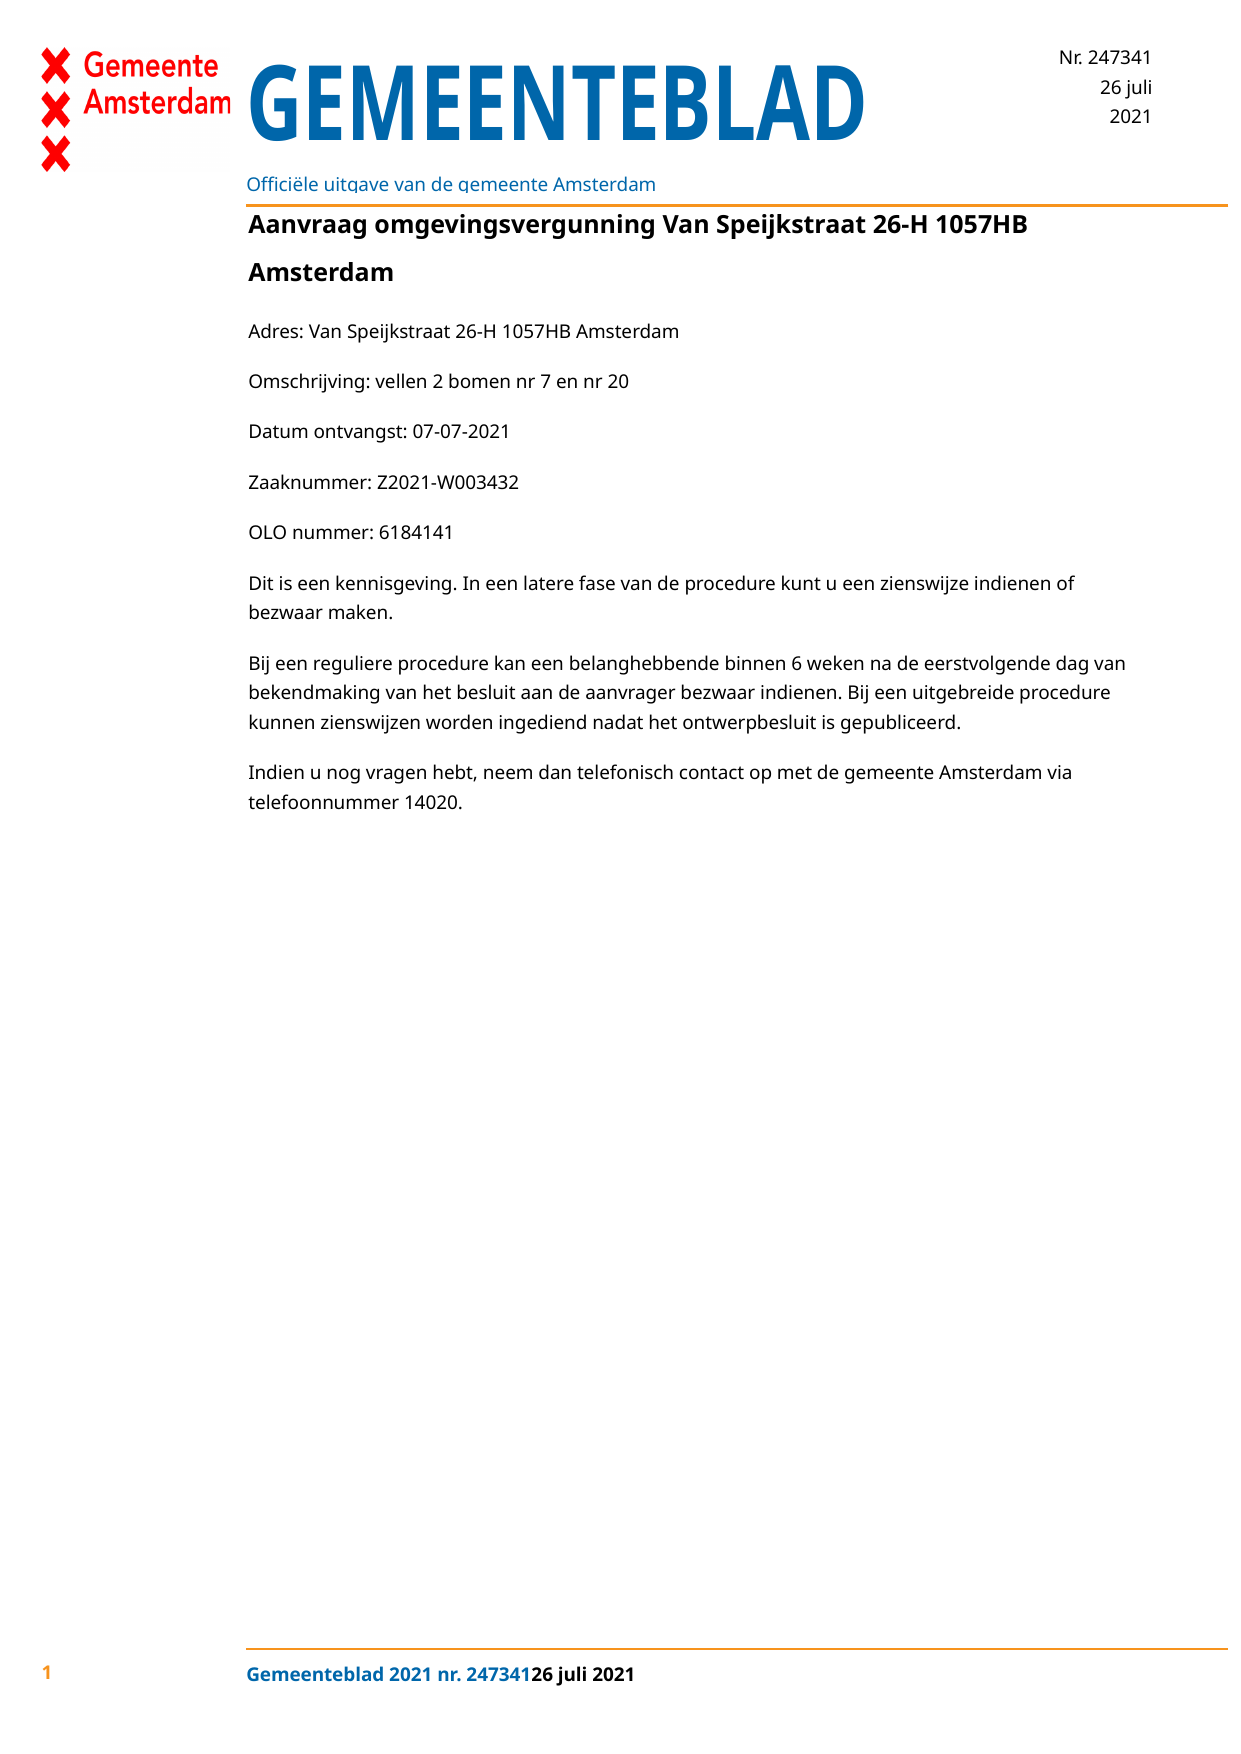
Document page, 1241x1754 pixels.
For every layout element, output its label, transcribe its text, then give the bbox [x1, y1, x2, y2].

text Bij een reguliere procedure kan een belanghebbende binnen 6 weken na de eerstvolgende dag van bekendmaking van het besluit aan de aanvrager bezwaar indienen. Bij een uitgebreide procedure kunnen zienswijzen worden ingediend nadat het ontwerpbesluit is gepubliceerd. [248, 650, 1152, 735]
text Dit is een kennisgeving. In een latere fase van de procedure kunt u een zienswijze indienen of bezwaar maken. [248, 570, 1152, 625]
text Aanvraag omgevingsvergunning Van Speijkstraat 26-H 1057HB Amsterdam [248, 207, 1152, 288]
text Zaaknummer: Z2021-W003432 [248, 469, 1152, 495]
text Omschrijving: vellen 2 bomen nr 7 en nr 20 [248, 368, 1152, 394]
text OLO nummer: 6184141 [248, 519, 1152, 545]
text Datum ontvangst: 07-07-2021 [248, 419, 1152, 444]
text Indien u nog vragen hebt, neem dan telefonisch contact op met de gemeente Amsterdam via telefoonnummer 14020. [248, 759, 1152, 815]
text Adres: Van Speijkstraat 26-H 1057HB Amsterdam [248, 318, 1152, 344]
picture [41, 47, 231, 172]
